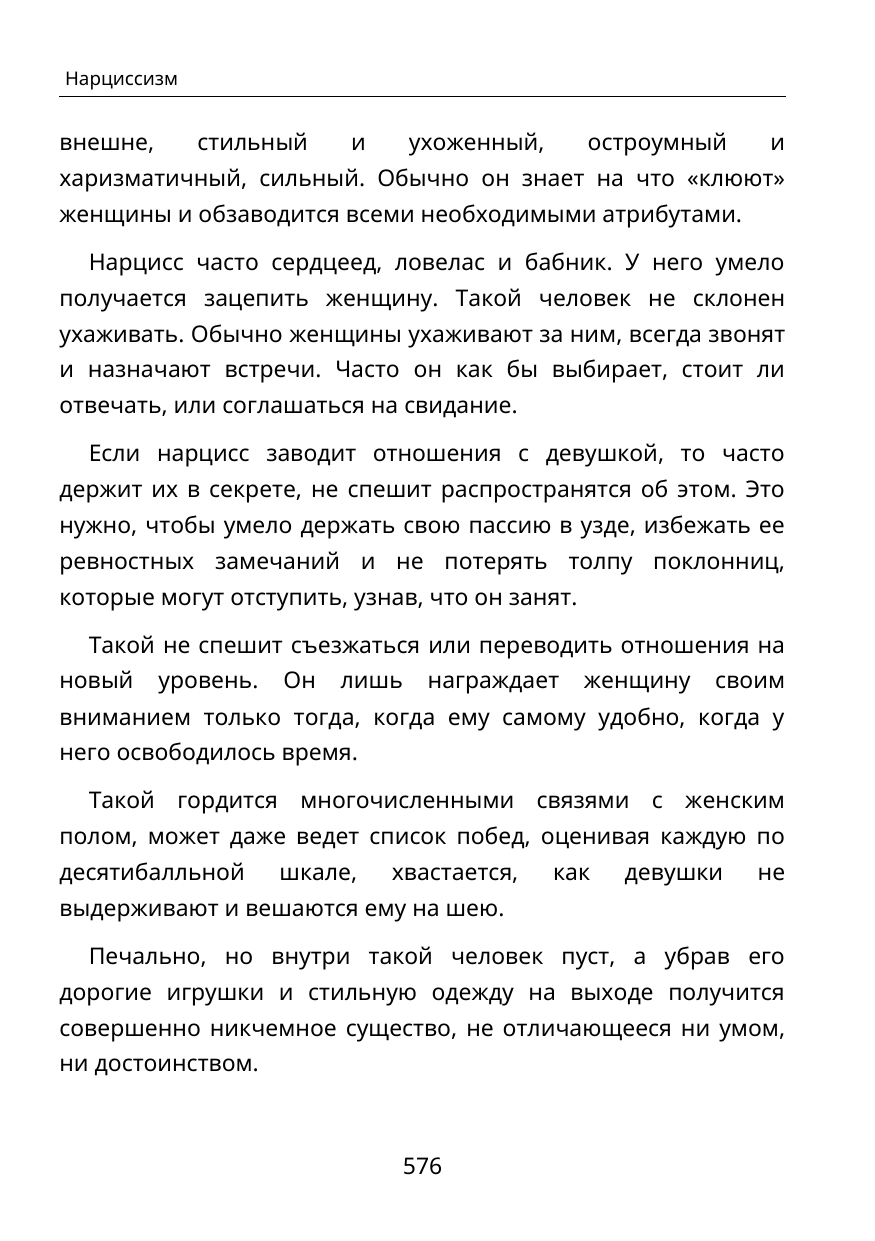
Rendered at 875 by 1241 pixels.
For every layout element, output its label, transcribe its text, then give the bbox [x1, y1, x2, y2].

text Такой не спешит съезжаться или переводить отношения на новый уровень. Он лишь награждает женщину своим вниманием только тогда, когда ему самому удобно, когда у него освободилось время. [59, 628, 786, 768]
text Если нарцисс заводит отношения с девушкой, то часто держит их в секрете, не спешит распространятся об этом. Это нужно, чтобы умело держать свою пассию в узде, избежать ее ревностных замечаний и не потерять толпу поклонниц, которые могут отступить, узнав, что он занят. [59, 437, 786, 612]
text Нарцисс часто сердцеед, ловелас и бабник. У него умело получается зацепить женщину. Такой человек не склонен ухаживать. Обычно женщины ухаживают за ним, всегда звонят и назначают встречи. Часто он как бы выбирает, стоит ли отвечать, или соглашаться на свидание. [59, 246, 786, 421]
text Такой гордится многочисленными связями с женским полом, может даже ведет список побед, оценивая каждую по десятибалльной шкале, хвастается, как девушки не выдерживают и вешаются ему на шею. [59, 784, 786, 923]
text Печально, но внутри такой человек пуст, а убрав его дорогие игрушки и стильную одежду на выходе получится совершенно никчемное существо, не отличающееся ни умом, ни достоинством. [59, 939, 786, 1079]
text внешне, стильный и ухоженный, остроумный и харизматичный, сильный. Обычно он знает на что «клюют» женщины и обзаводится всеми необходимыми атрибутами. [59, 126, 786, 229]
